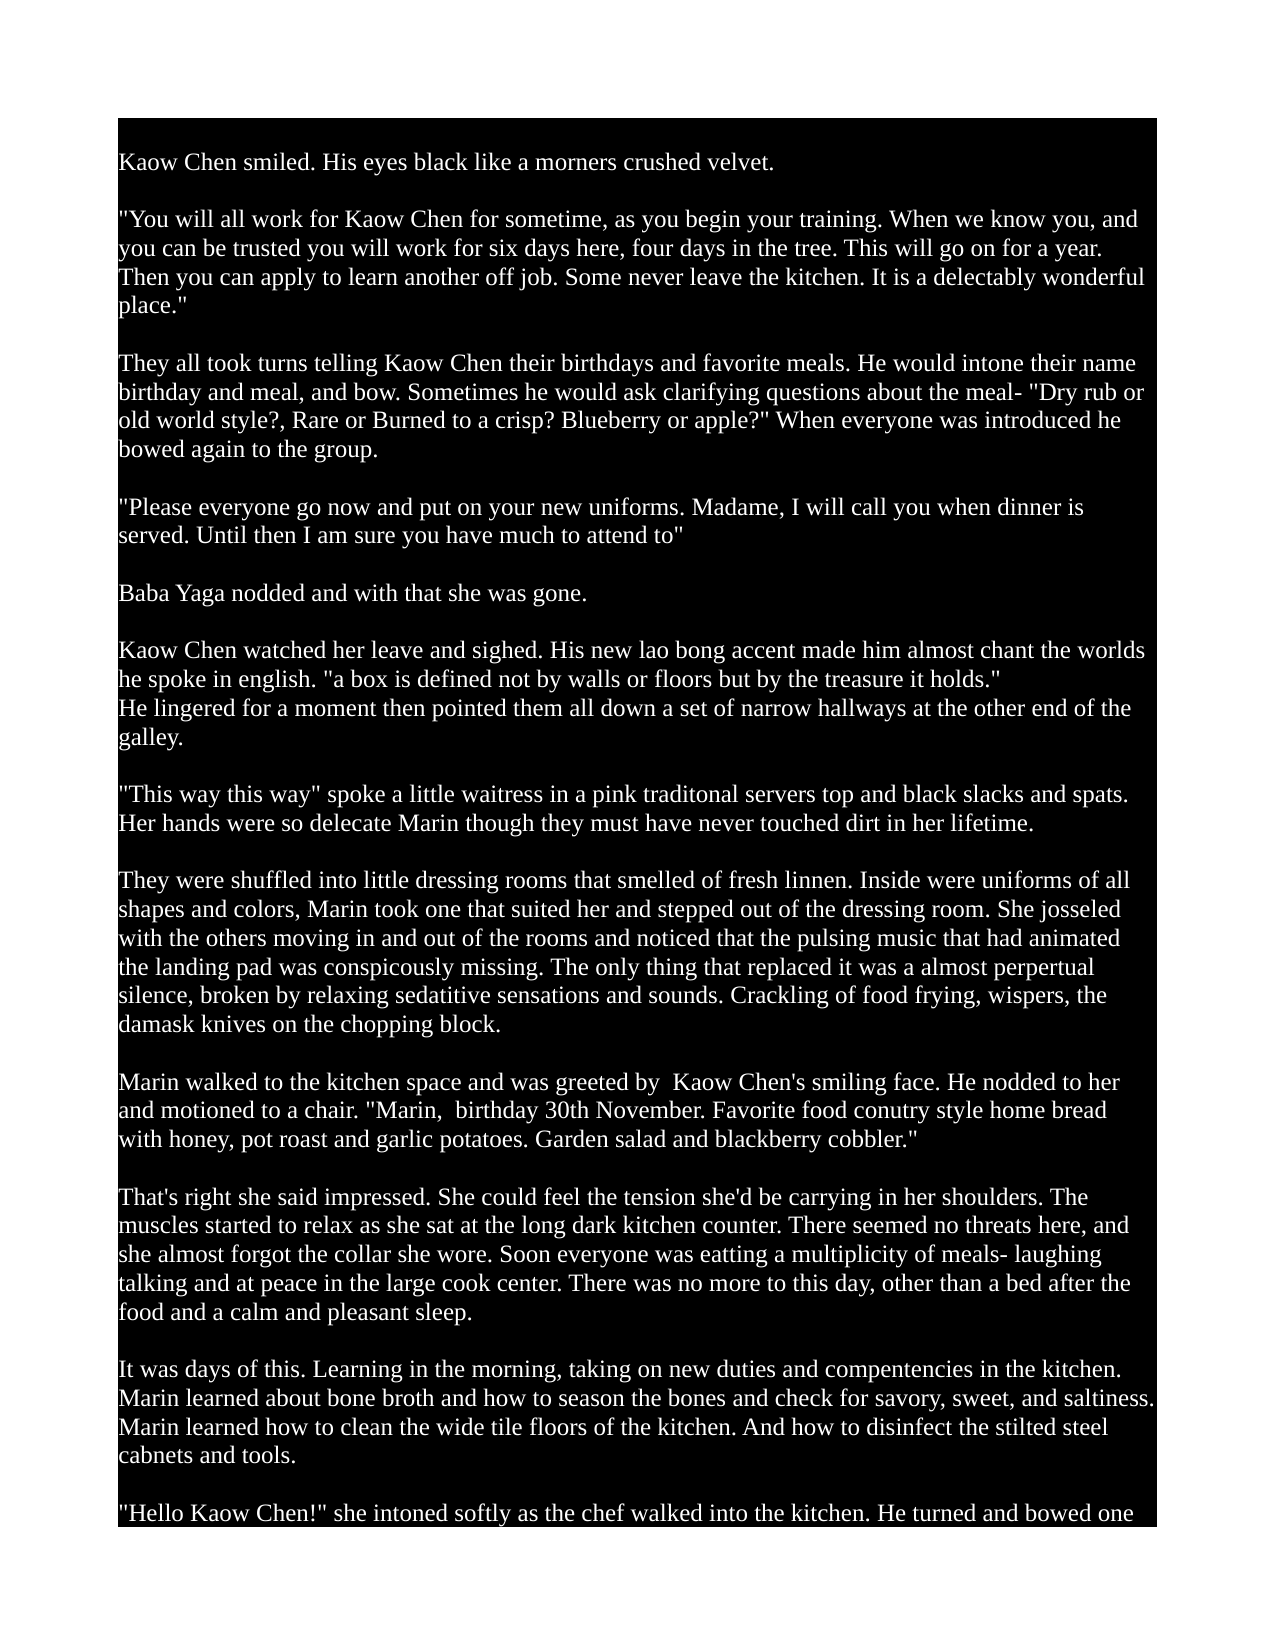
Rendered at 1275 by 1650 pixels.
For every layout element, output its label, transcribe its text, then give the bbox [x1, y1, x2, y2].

text "You will all work for Kaow Chen for sometime, as you begin your training. When we know you, and you can be trusted you will work for six days here, four days in the tree. This will go on for a year. Then you can apply to learn another off job. Some never leave the kitchen. It is a delectably wonderful place." [118, 204, 1157, 319]
text They all took turns telling Kaow Chen their birthdays and favorite meals. He would intone their name birthday and meal, and bow. Sometimes he would ask clarifying questions about the meal- "Dry rub or old world style?, Rare or Burned to a crisp? Blueberry or apple?" When everyone was introduced he bowed again to the group. [118, 348, 1157, 463]
text "This way this way" spoke a little waitress in a pink traditonal servers top and black slacks and spats. Her hands were so delecate Marin though they must have never touched dirt in her lifetime. [118, 779, 1157, 837]
text Baba Yaga nodded and with that she was gone. [118, 578, 1157, 607]
text They were shuffled into little dressing rooms that smelled of fresh linnen. Inside were uniforms of all shapes and colors, Marin took one that suited her and stepped out of the dressing room. She josseled with the others moving in and out of the rooms and noticed that the pulsing music that had animated the landing pad was conspicously missing. The only thing that replaced it was a almost perpertual silence, broken by relaxing sedatitive sensations and sounds. Crackling of food frying, wispers, the damask knives on the chopping block. [118, 866, 1157, 1038]
text Kaow Chen watched her leave and sighed. His new lao bong accent made him almost chant the worlds he spoke in english. "a box is defined not by walls or floors but by the treasure it holds." [118, 636, 1157, 693]
text Kaow Chen smiled. His eyes black like a morners crushed velvet. [118, 147, 1157, 176]
text He lingered for a moment then pointed them all down a set of narrow hallways at the other end of the galley. [118, 693, 1157, 751]
text "Hello Kaow Chen!" she intoned softly as the chef walked into the kitchen. He turned and bowed one [118, 1498, 1157, 1527]
text It was days of this. Learning in the morning, taking on new duties and compentencies in the kitchen. Marin learned about bone broth and how to season the bones and check for savory, sweet, and saltiness. Marin learned how to clean the wide tile floors of the kitchen. And how to disinfect the stilted steel cabnets and tools. [118, 1354, 1157, 1469]
text "Please everyone go now and put on your new uniforms. Madame, I will call you when dinner is served. Until then I am sure you have much to attend to" [118, 492, 1157, 549]
text Marin walked to the kitchen space and was greeted by Kaow Chen's smiling face. He nodded to her and motioned to a chair. "Marin, birthday 30th November. Favorite food conutry style home bread with honey, pot roast and garlic potatoes. Garden salad and blackberry cobbler." That's right she said impressed. She could feel the tension she'd be carrying in her shoulders. The muscles started to relax as she sat at the long dark kitchen counter. There seemed no threats here, and she almost forgot the collar she wore. Soon everyone was eatting a multiplicity of meals- laughing talking and at peace in the large cook center. There was no more to this day, other than a bed after the food and a calm and pleasant sleep. [118, 1067, 1157, 1326]
